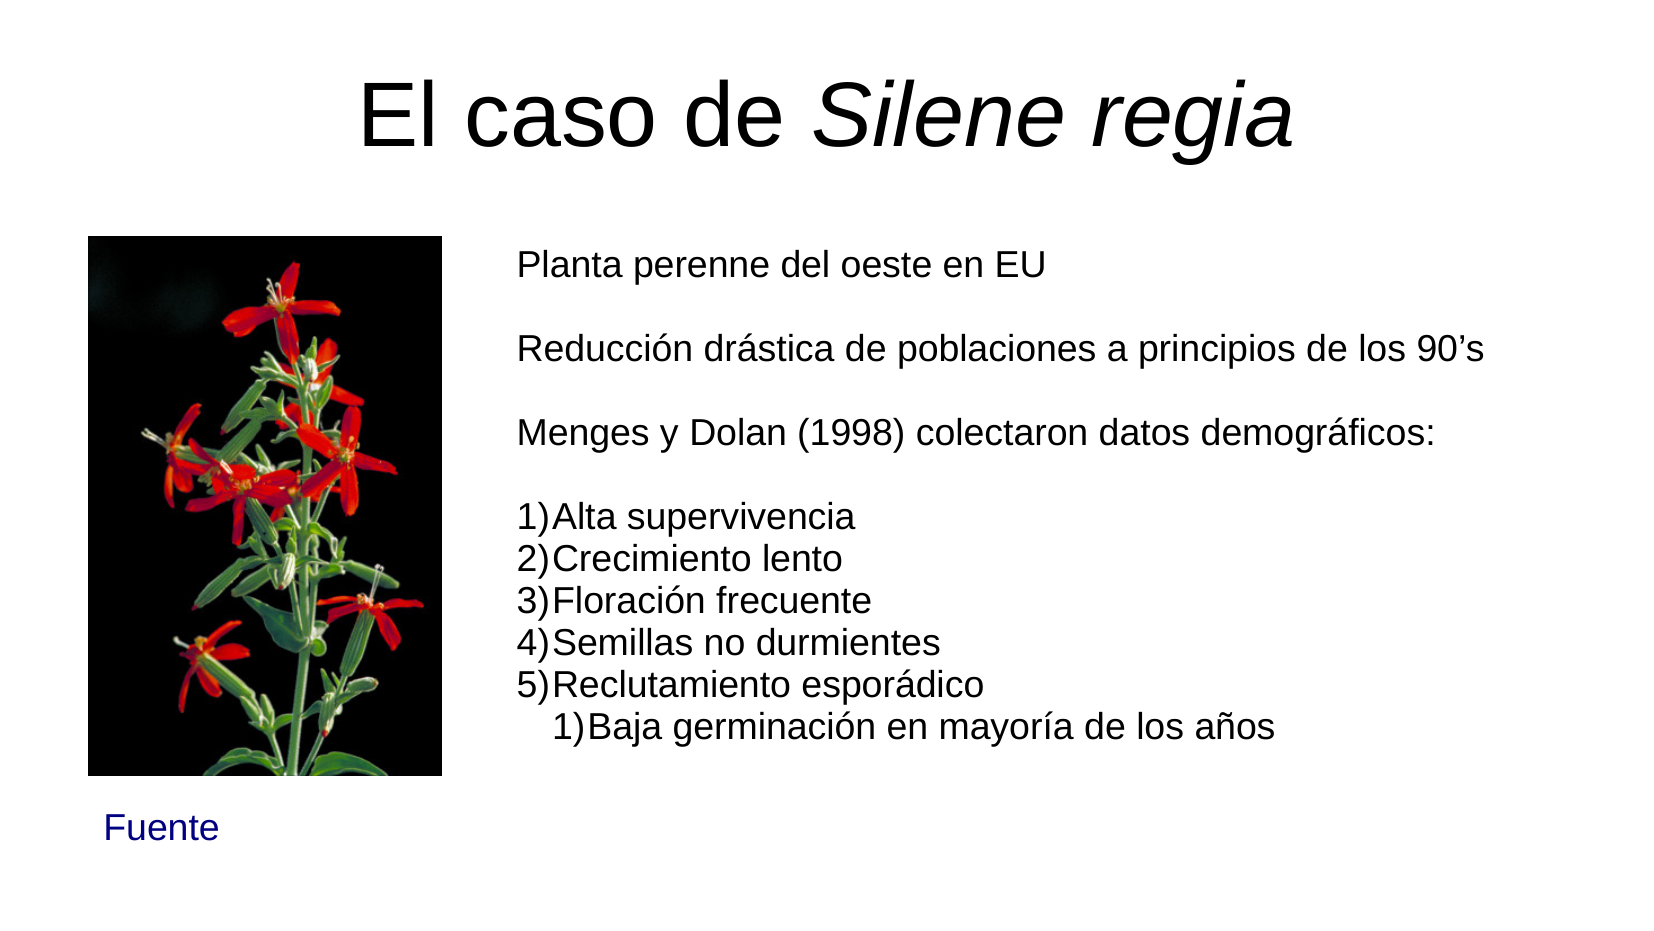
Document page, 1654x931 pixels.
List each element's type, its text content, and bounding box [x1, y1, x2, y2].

text_box Fuente [88, 799, 414, 857]
picture [88, 236, 442, 776]
title El caso de Silene regia [82, 37, 1571, 193]
text_box Planta perenne del oeste en EU Reducción drástica de poblaciones a principios de los 90’s Menges y Dolan (1998) colectaron datos demográficos: Alta supervivencia Crecimiento lento Floración frecuente Semillas no durmientes Reclutamiento esporádico Baja germinación en mayoría de los años [501, 236, 1506, 797]
